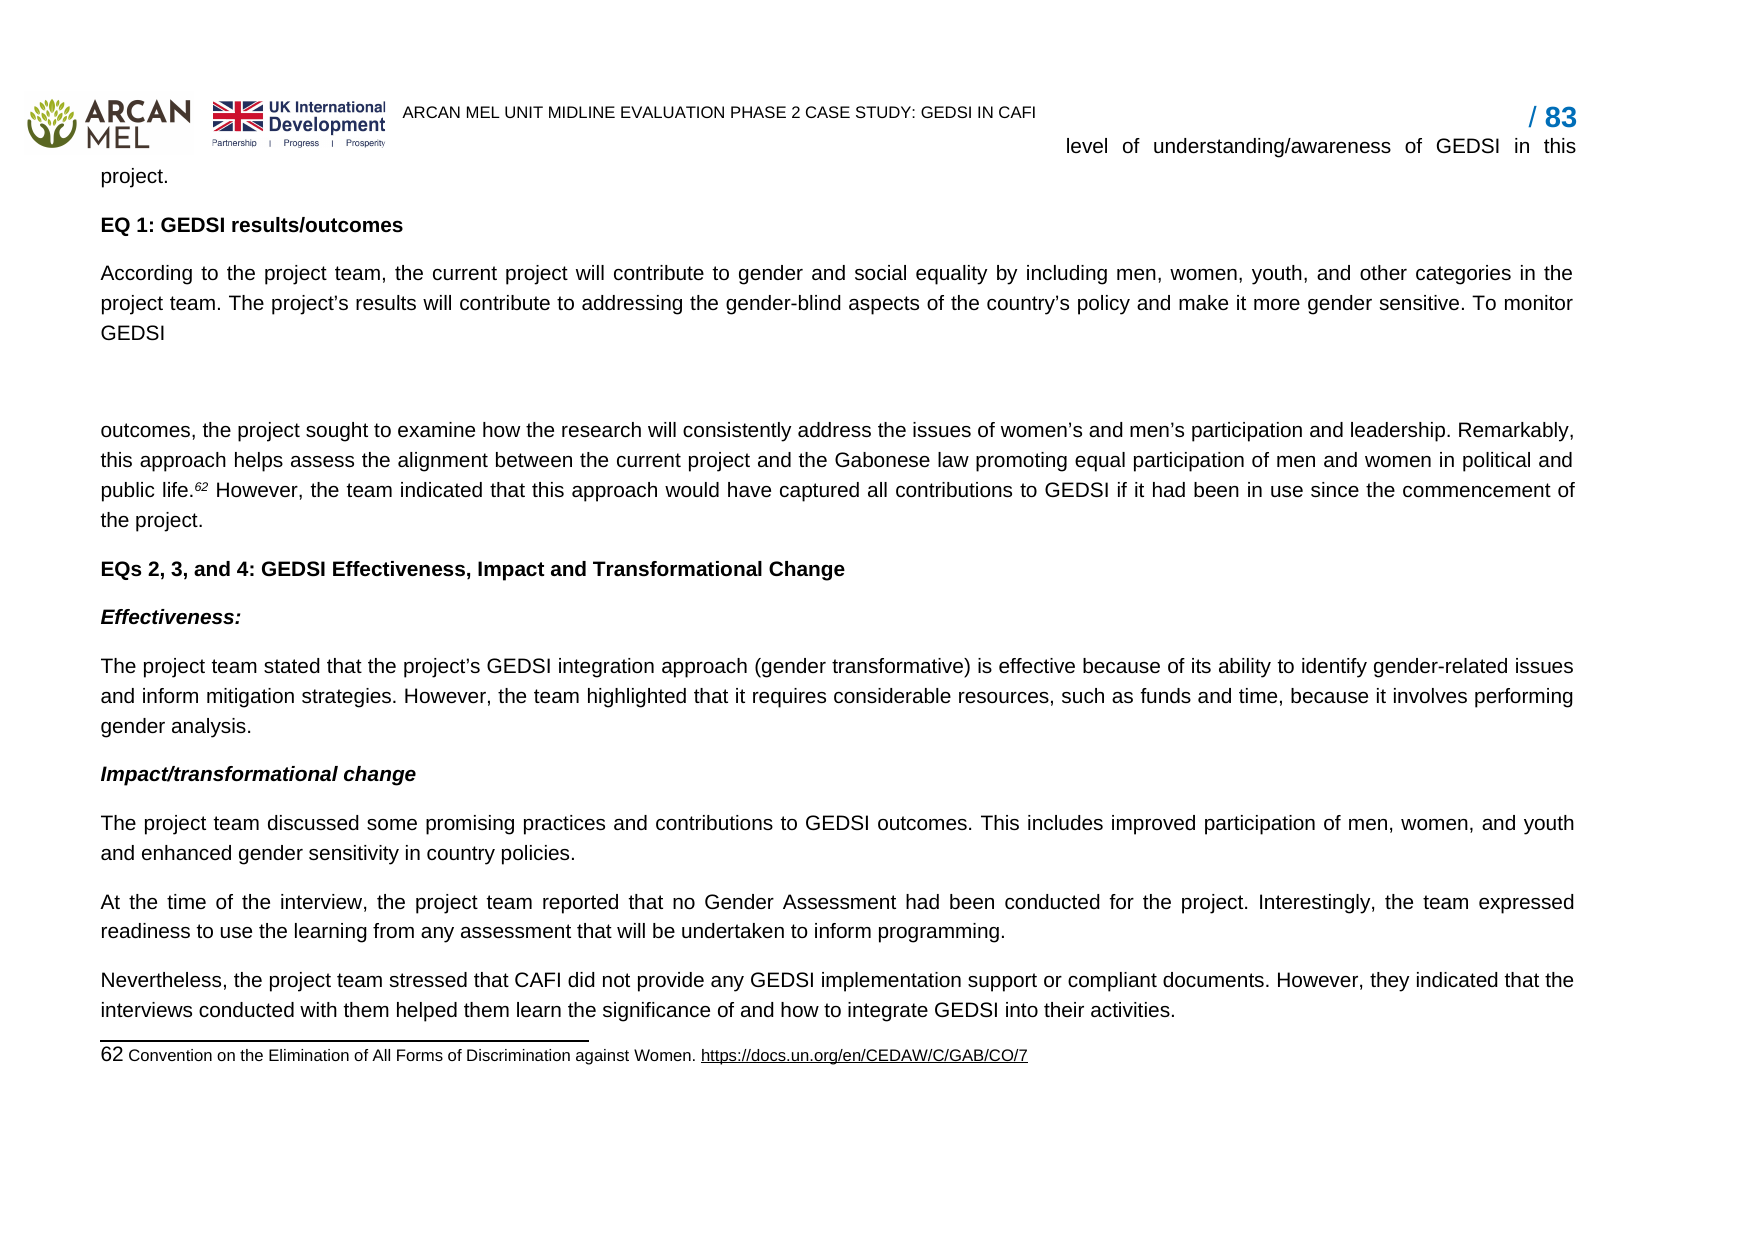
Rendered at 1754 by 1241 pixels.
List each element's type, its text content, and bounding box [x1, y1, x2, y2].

text Impact/transformational change [100, 762, 1577, 786]
text Convention on the Elimination of All Forms of Discrimination against Women. https://docs.un.org/en/CEDAW/C/GAB/CO/7 [100, 1041, 1577, 1065]
text Effectiveness: [100, 605, 1577, 629]
text Nevertheless, the project team stressed that CAFI did not provide any GEDSI implementation support or compliant documents. However, they indicated that the interviews conducted with them helped them learn the significance of and how to integrate GEDSI into their activities. [100, 968, 1577, 1022]
text level of understanding/awareness of GEDSI in this project. [100, 134, 1577, 188]
text EQ 1: GEDSI results/outcomes [100, 212, 1577, 236]
text outcomes, the project sought to examine how the research will consistently address the issues of women’s and men’s participation and leadership. Remarkably, this approach helps assess the alignment between the current project and the Gabonese law promoting equal participation of men and women in political and public life. However, the team indicated that this approach would have captured all contributions to GEDSI if it had been in use since the commencement of the project. [100, 418, 1577, 532]
text At the time of the interview, the project team reported that no Gender Assessment had been conducted for the project. Interestingly, the team expressed readiness to use the learning from any assessment that will be undertaken to inform programming. [100, 889, 1577, 943]
text The project team stated that the project’s GEDSI integration approach (gender transformative) is effective because of its ability to identify gender-related issues and inform mitigation strategies. However, the team highlighted that it requires considerable resources, such as funds and time, because it involves performing gender analysis. [100, 654, 1577, 738]
text The project team discussed some promising practices and contributions to GEDSI outcomes. This includes improved participation of men, women, and youth and enhanced gender sensitivity in country policies. [100, 811, 1577, 865]
text EQs 2, 3, and 4: GEDSI Effectiveness, Impact and Transformational Change [100, 557, 1577, 581]
text According to the project team, the current project will contribute to gender and social equality by including men, women, youth, and other categories in the project team. The project’s results will contribute to addressing the gender-blind aspects of the country’s policy and make it more gender sensitive. To monitor GEDSI [100, 261, 1577, 345]
